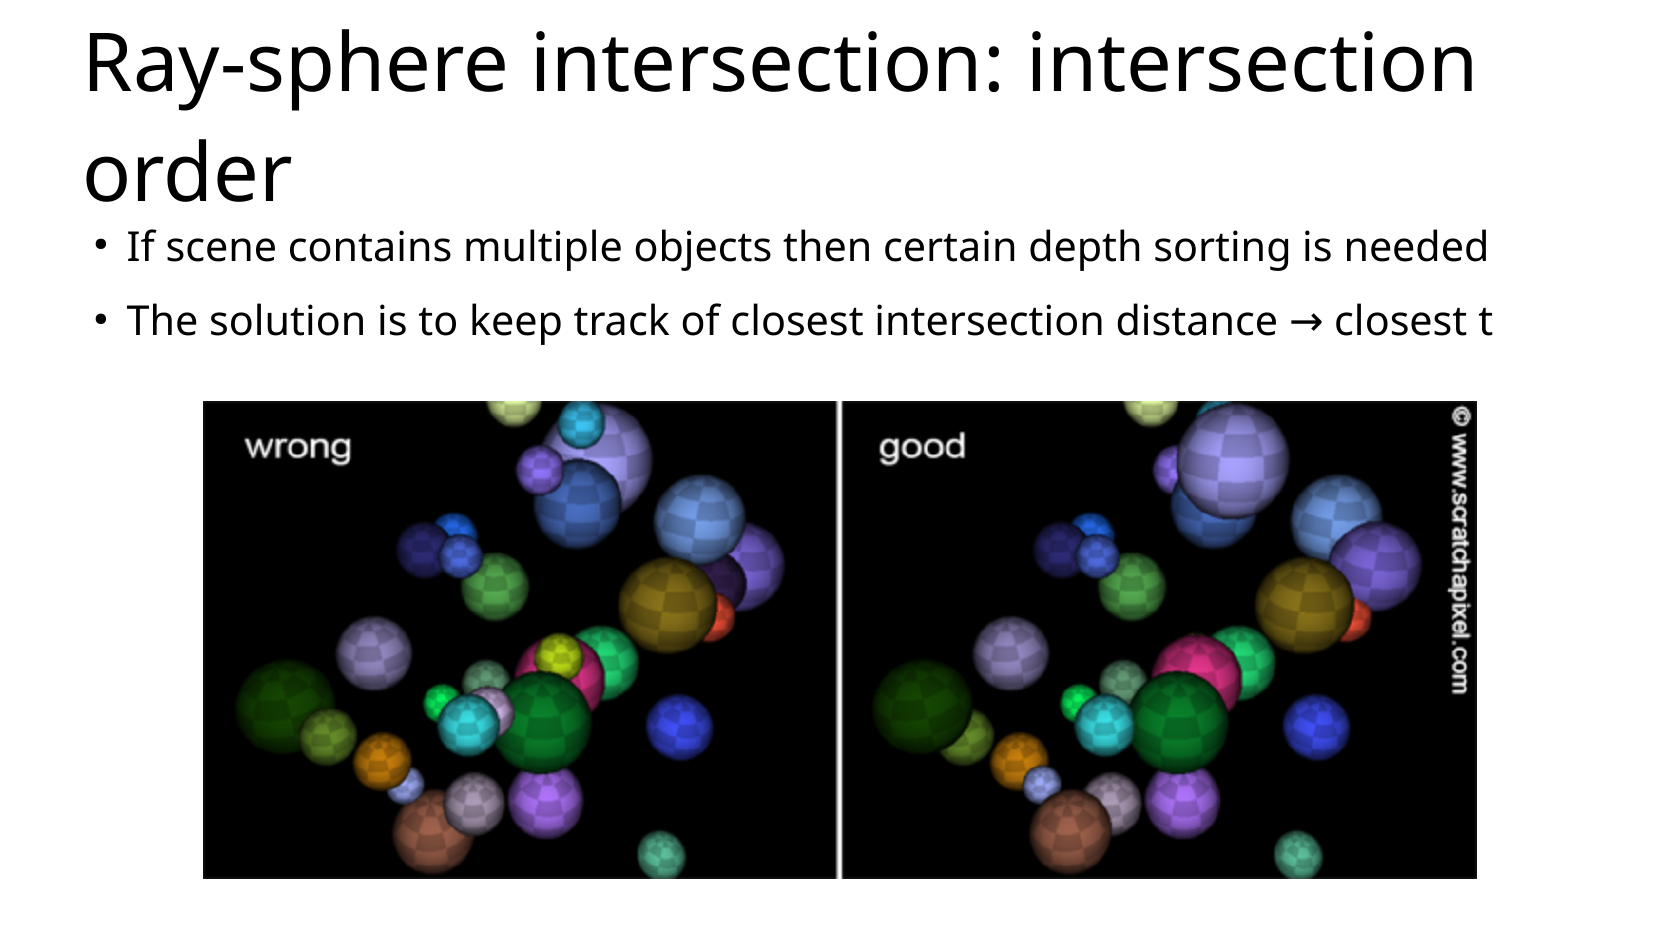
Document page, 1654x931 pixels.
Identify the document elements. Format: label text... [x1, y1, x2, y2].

picture [195, 396, 1486, 886]
title Ray-sphere intersection: intersection order [82, 37, 1571, 193]
list If scene contains multiple objects then certain depth sorting is needed The solution is to keep track of closest intersection distance → closest t [82, 217, 1571, 421]
